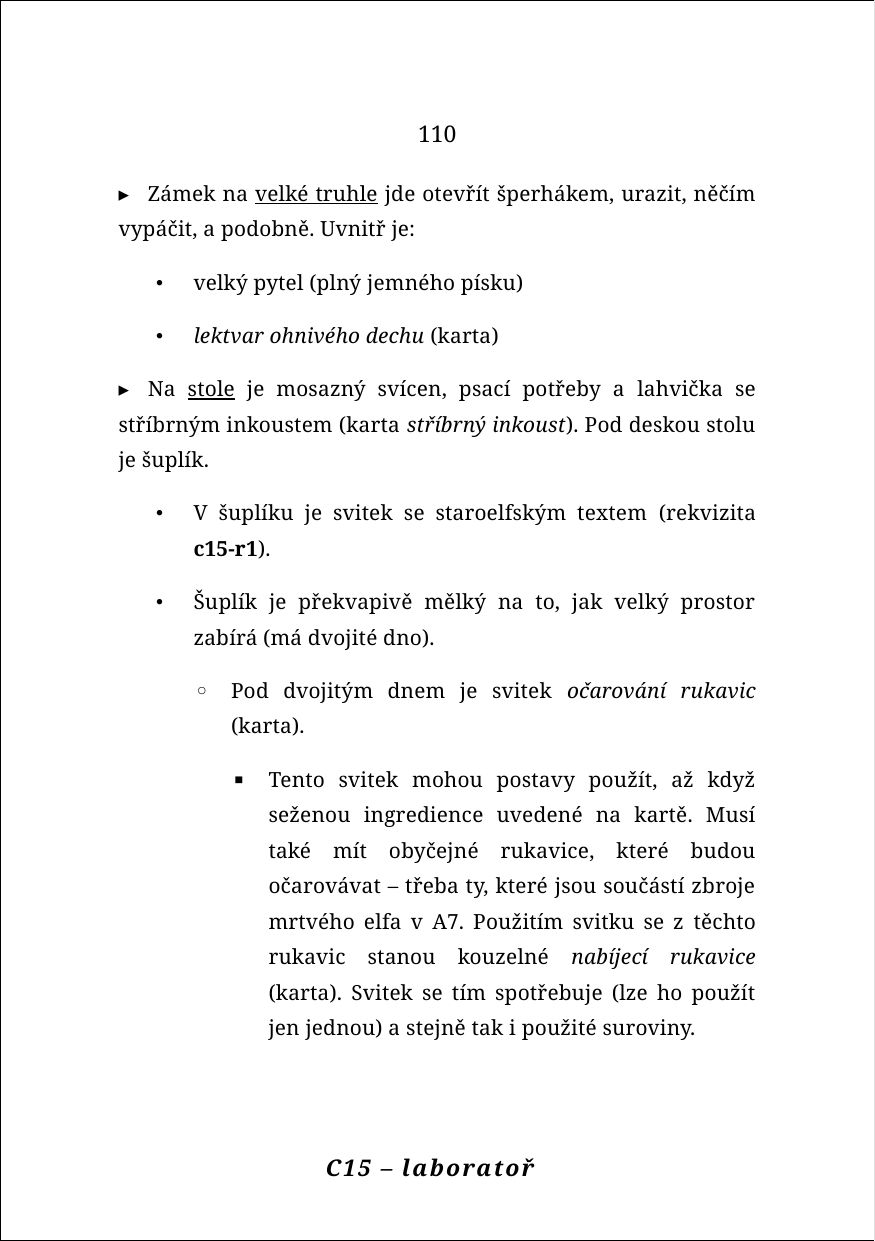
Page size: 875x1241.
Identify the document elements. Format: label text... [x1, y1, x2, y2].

list velký pytel (plný jemného písku) [156, 268, 756, 296]
list Tento svitek mohou postavy použít, až když seženou ingredience uvedené na kartě. Musí také mít obyčejné rukavice, které budou očarovávat – třeba ty, které jsou součástí zbroje mrtvého elfa v⁠ A7. Použitím svitku se z⁠ těchto rukavic stanou kouzelné nabíjecí rukavice (karta). Svitek se tím spotřebuje (lze ho použít jen jednou) a⁠ stejně tak i⁠ použité suroviny. [231, 765, 756, 1042]
text ▸ Na stole je mosazný svícen, psací potřeby a⁠ lahvička se stříbrným inkoustem (karta stříbrný inkoust). Pod deskou stolu je šuplík. [118, 374, 756, 474]
list Šuplík je překvapivě mělký na to, jak velký prostor zabírá (má dvojité dno). [156, 587, 756, 651]
text ▸ Zámek na velké truhle jde otevřít šperhákem, urazit, něčím vypáčit, a⁠ podobně. Uvnitř je: [118, 179, 756, 243]
list V⁠ šuplíku je svitek se staroelfským textem (rekvizita c15-r1). [156, 498, 756, 562]
list Pod dvojitým dnem je svitek očarování rukavic (karta). [193, 676, 756, 740]
list lektvar ohnivého dechu (karta) [156, 321, 756, 349]
